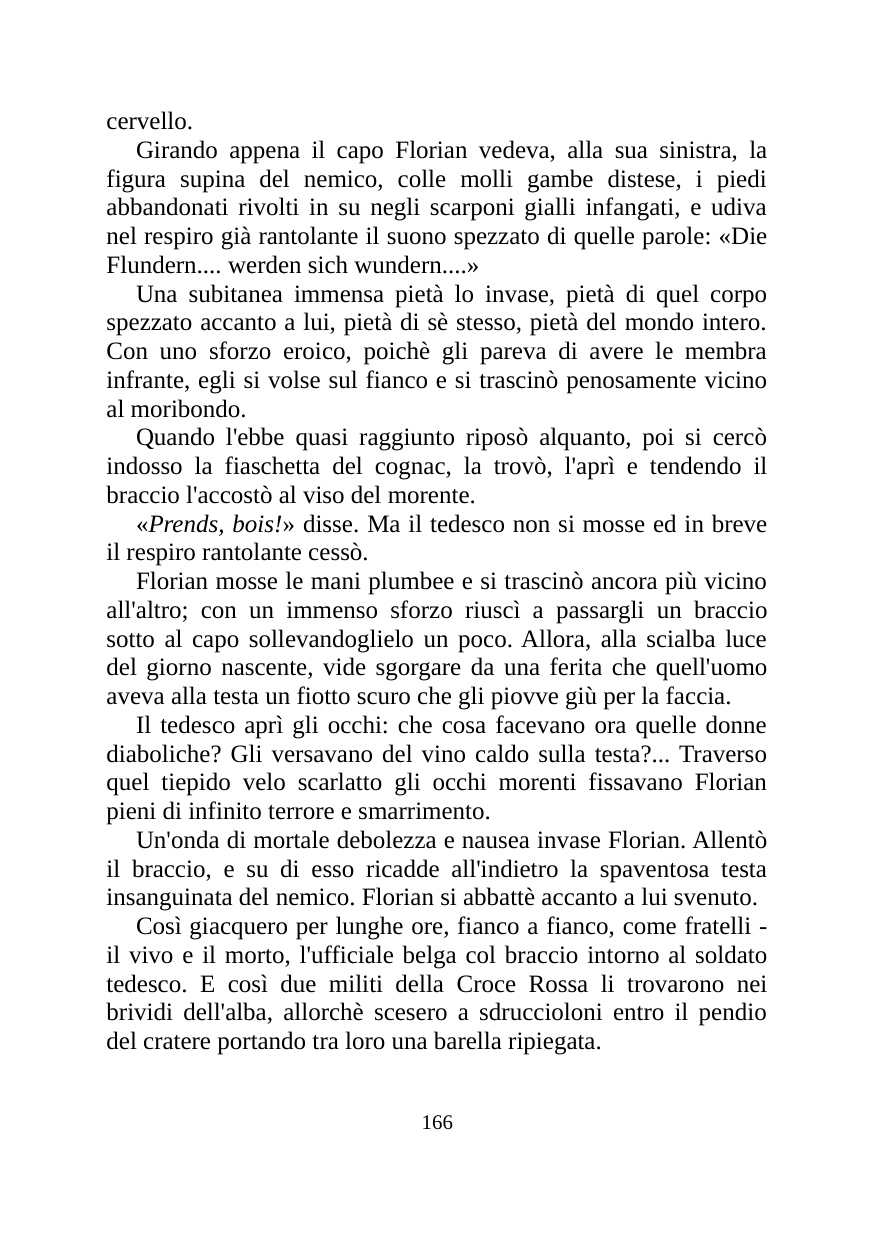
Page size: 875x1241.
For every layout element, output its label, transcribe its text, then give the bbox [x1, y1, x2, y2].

text Un'onda di mortale debolezza e nausea invase Florian. Allentò il braccio, e su di esso ricadde all'indietro la spaventosa testa insanguinata del nemico. Florian si abbattè accanto a lui svenuto. [106, 825, 768, 911]
text «Prends, bois!» disse. Ma il tedesco non si mosse ed in breve il respiro rantolante cessò. [106, 509, 768, 566]
text Girando appena il capo Florian vedeva, alla sua sinistra, la figura supina del nemico, colle molli gambe distese, i piedi abbandonati rivolti in su negli scarponi gialli infangati, e udiva nel respiro già rantolante il suono spezzato di quelle parole: «Die Flundern.... werden sich wundern....» [106, 135, 768, 279]
text cervello. [106, 106, 768, 135]
text Florian mosse le mani plumbee e si trascinò ancora più vicino all'altro; con un immenso sforzo riuscì a passargli un braccio sotto al capo sollevandoglielo un poco. Allora, alla scialba luce del giorno nascente, vide sgorgare da una ferita che quell'uomo aveva alla testa un fiotto scuro che gli piovve giù per la faccia. [106, 566, 768, 710]
text Una subitanea immensa pietà lo invase, pietà di quel corpo spezzato accanto a lui, pietà di sè stesso, pietà del mondo intero. Con uno sforzo eroico, poichè gli pareva di avere le membra infrante, egli si volse sul fianco e si trascinò penosamente vicino al moribondo. [106, 279, 768, 422]
text Il tedesco aprì gli occhi: che cosa facevano ora quelle donne diaboliche? Gli versavano del vino caldo sulla testa?... Traverso quel tiepido velo scarlatto gli occhi morenti fissavano Florian pieni di infinito terrore e smarrimento. [106, 710, 768, 825]
text Così giacquero per lunghe ore, fianco a fianco, come fratelli - il vivo e il morto, l'ufficiale belga col braccio intorno al soldato tedesco. E così due militi della Croce Rossa li trovarono nei brividi dell'alba, allorchè scesero a sdruccioloni entro il pendio del cratere portando tra loro una barella ripiegata. [106, 911, 768, 1055]
text Quando l'ebbe quasi raggiunto riposò alquanto, poi si cercò indosso la fiaschetta del cognac, la trovò, l'aprì e tendendo il braccio l'accostò al viso del morente. [106, 422, 768, 509]
